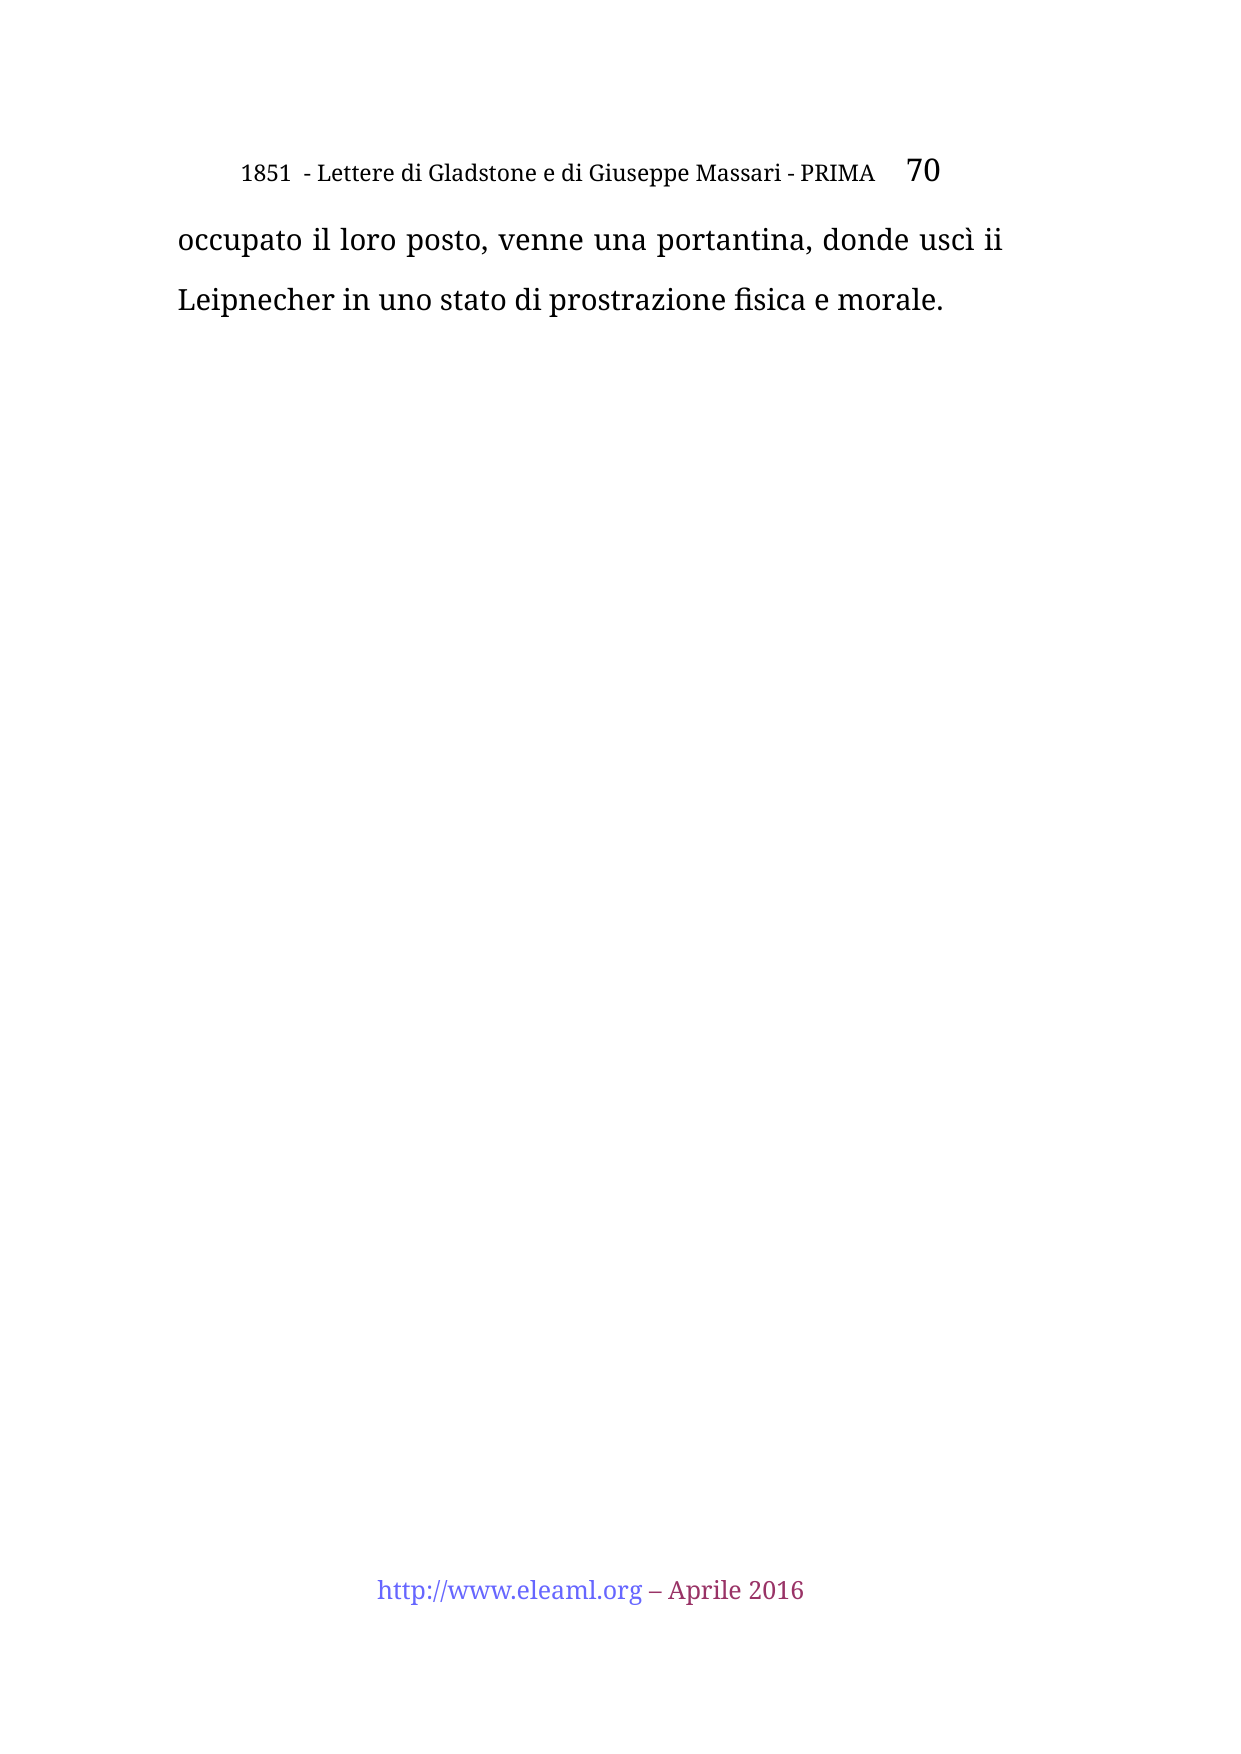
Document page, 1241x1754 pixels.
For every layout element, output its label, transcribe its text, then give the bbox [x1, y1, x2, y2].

text occupato il loro posto, venne una portantina, donde uscì ii Leipnecher in uno stato di prostrazione fisica e morale. [177, 220, 1004, 319]
